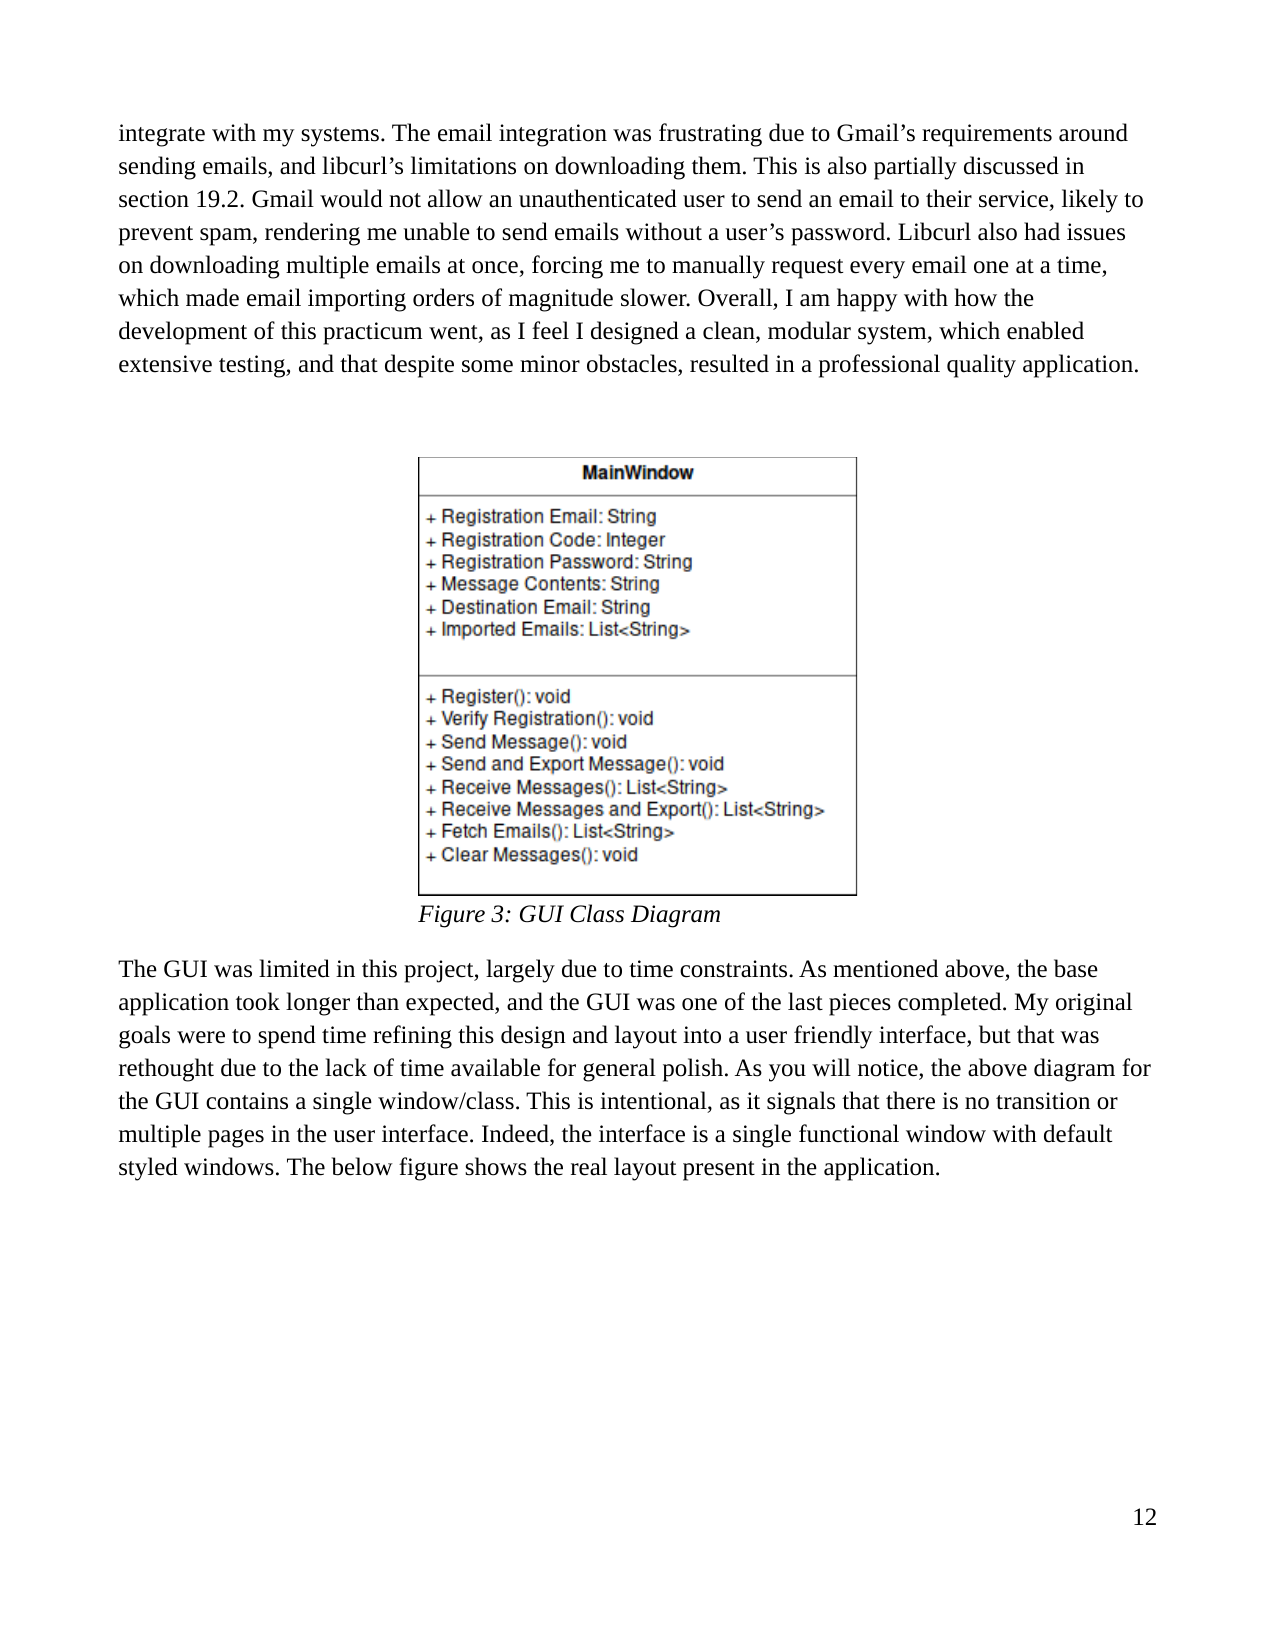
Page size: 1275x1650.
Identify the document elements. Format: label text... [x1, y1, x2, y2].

picture [418, 457, 858, 896]
text Figure 3: GUI Class Diagram [418, 896, 857, 928]
text integrate with my systems. The email integration was frustrating due to Gmail’s requirements around sending emails, and libcurl’s limitations on downloading them. This is also partially discussed in section 19.2. Gmail would not allow an unauthenticated user to send an email to their service, likely to prevent spam, rendering me unable to send emails without a user’s password. Libcurl also had issues on downloading multiple emails at once, forcing me to manually request every email one at a time, which made email importing orders of magnitude slower. Overall, I am happy with how the development of this practicum went, as I feel I designed a clean, modular system, which enabled extensive testing, and that despite some minor obstacles, resulted in a professional quality application. [118, 118, 1157, 378]
subtitle The GUI was limited in this project, largely due to time constraints. As mentioned above, the base application took longer than expected, and the GUI was one of the last pieces completed. My original goals were to spend time refining this design and layout into a user friendly interface, but that was rethought due to the lack of time available for general polish. As you will notice, the above diagram for the GUI contains a single window/class. This is intentional, as it signals that there is no transition or multiple pages in the user interface. Indeed, the interface is a single functional window with default styled windows. The below figure shows the real layout present in the application. [118, 954, 1157, 1181]
